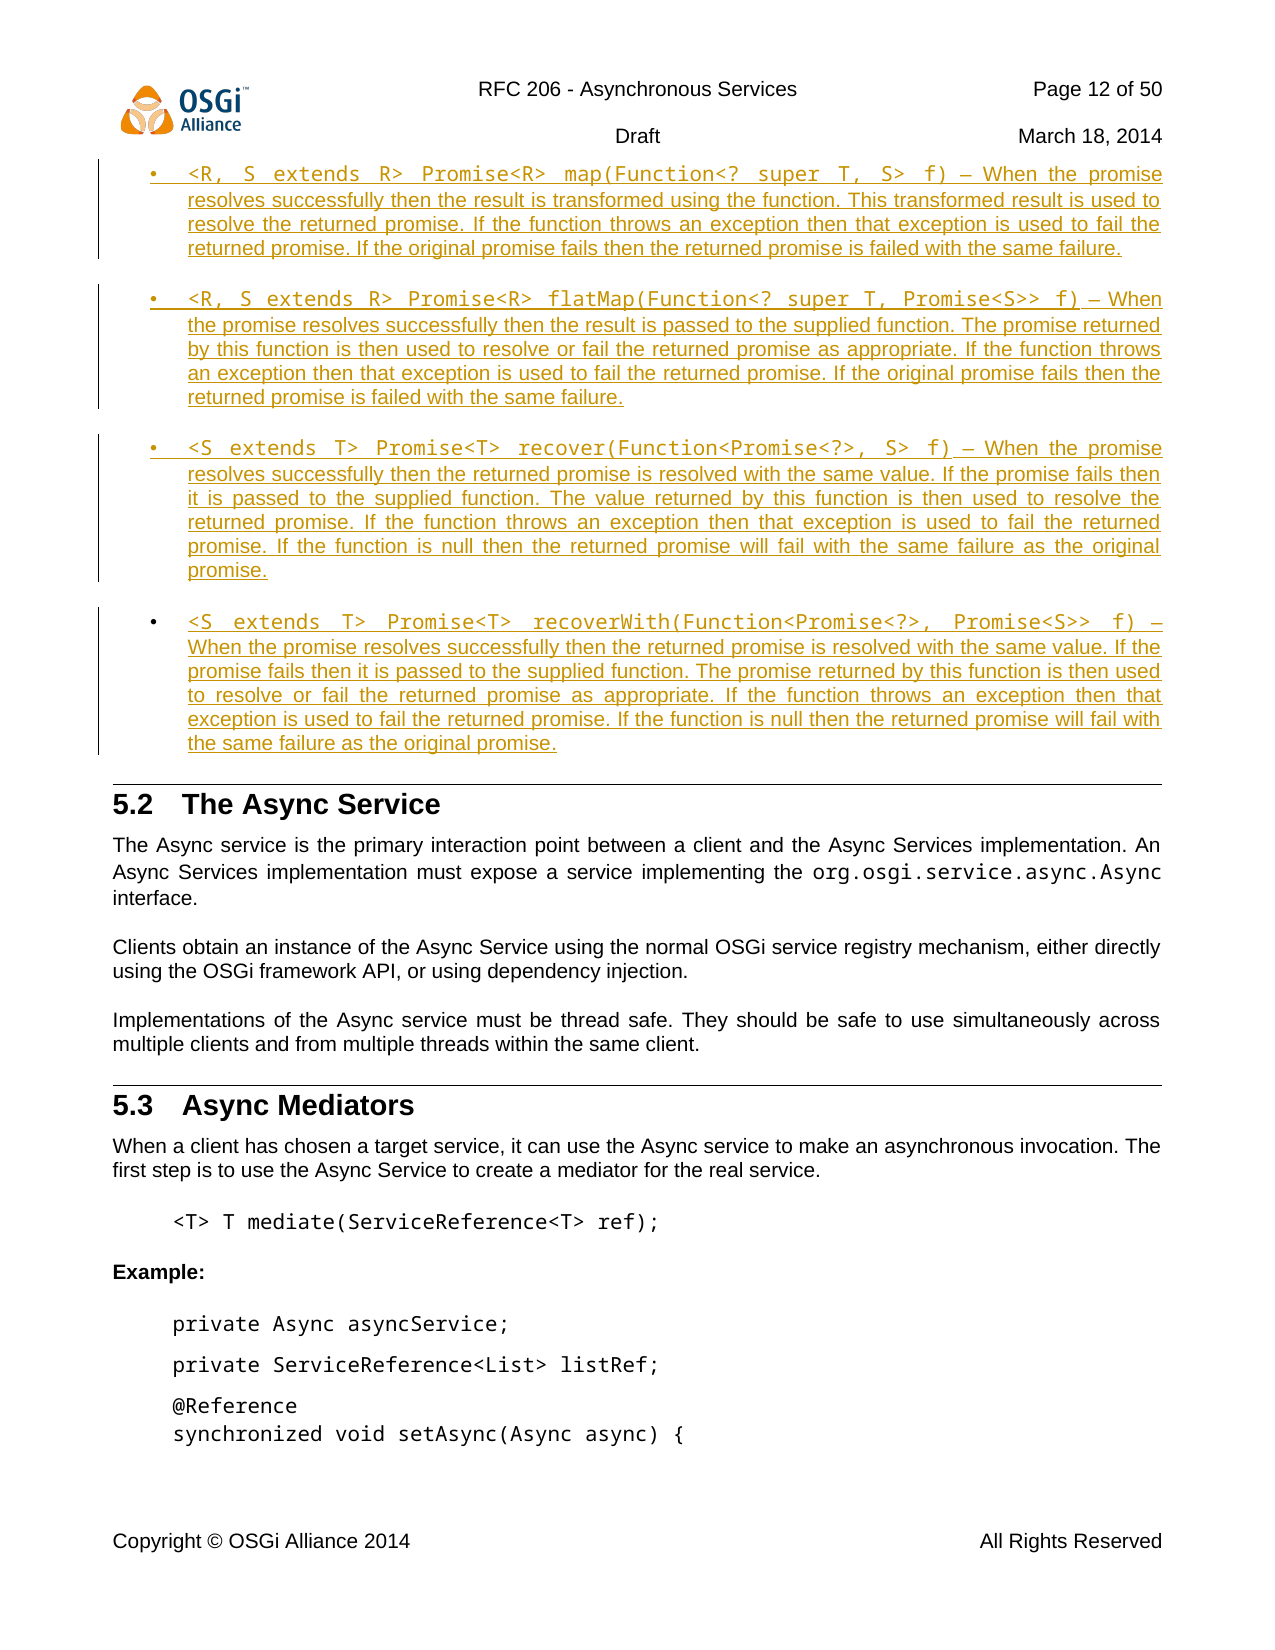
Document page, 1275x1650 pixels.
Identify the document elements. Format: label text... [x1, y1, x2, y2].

text Example: [112, 1260, 1162, 1284]
text private Async asyncService; [172, 1309, 1162, 1337]
list resolves successfully then the result is transformed using the function. This transformed result is used to resolve the returned promise. If the function throws an exception then that exception is used to fail the returned promise. If the original promise fails then the returned promise is failed with the same failure. [150, 184, 1162, 259]
list <R, S extends R> Promise<R> map(Function<? super T, S> f) – When the promise [150, 159, 1162, 183]
text @Reference [172, 1391, 1162, 1419]
list <S extends T> Promise<T> recover(Function<Promise<?>, S> f) – When the promise resolves successfully then the returned promise is resolved with the same value. If the promise fails then it is passed to the supplied function. The value returned by this function is then used to resolve the returned promise. If the function throws an exception then that exception is used to fail the returned promise. If the function is null then the returned promise will fail with the same failure as the original promise. [150, 433, 1162, 582]
text Implementations of the Async service must be thread safe. They should be safe to use simultaneously across multiple clients and from multiple threads within the same client. [112, 1008, 1162, 1056]
text private ServiceReference<List> listRef; [172, 1350, 1162, 1378]
subtitle The Async Service [112, 785, 1162, 821]
list <R, S extends R> Promise<R> flatMap(Function<? super T, Promise<S>> f) – When the promise resolves successfully then the result is passed to the supplied function. The promise returned by this function is then used to resolve or fail the returned promise as appropriate. If the function throws an exception then that exception is used to fail the returned promise. If the original promise fails then the returned promise is failed with the same failure. [150, 284, 1162, 408]
subtitle Async Mediators [112, 1086, 1162, 1121]
text Clients obtain an instance of the Async Service using the normal OSGi service registry mechanism, either directly using the OSGi framework API, or using dependency injection. [112, 935, 1162, 983]
text synchronized void setAsync(Async async) { [172, 1419, 1162, 1448]
text The Async service is the primary interaction point between a client and the Async Services implementation. An Async Services implementation must expose a service implementing the org.osgi.service.async.Async interface. [112, 833, 1162, 910]
picture [113, 78, 257, 142]
text <T> T mediate(ServiceReference<T> ref); [172, 1207, 1162, 1235]
text When a client has chosen a target service, it can use the Async service to make an asynchronous invocation. The first step is to use the Async Service to create a mediator for the real service. [112, 1134, 1162, 1182]
list <S extends T> Promise<T> recoverWith(Function<Promise<?>, Promise<S>> f) – When the promise resolves successfully then the returned promise is resolved with the same value. If the promise fails then it is passed to the supplied function. The promise returned by this function is then used to resolve or fail the returned promise as appropriate. If the function throws an exception then that exception is used to fail the returned promise. If the function is null then the returned promise will fail with the same failure as the original promise. [150, 607, 1162, 755]
